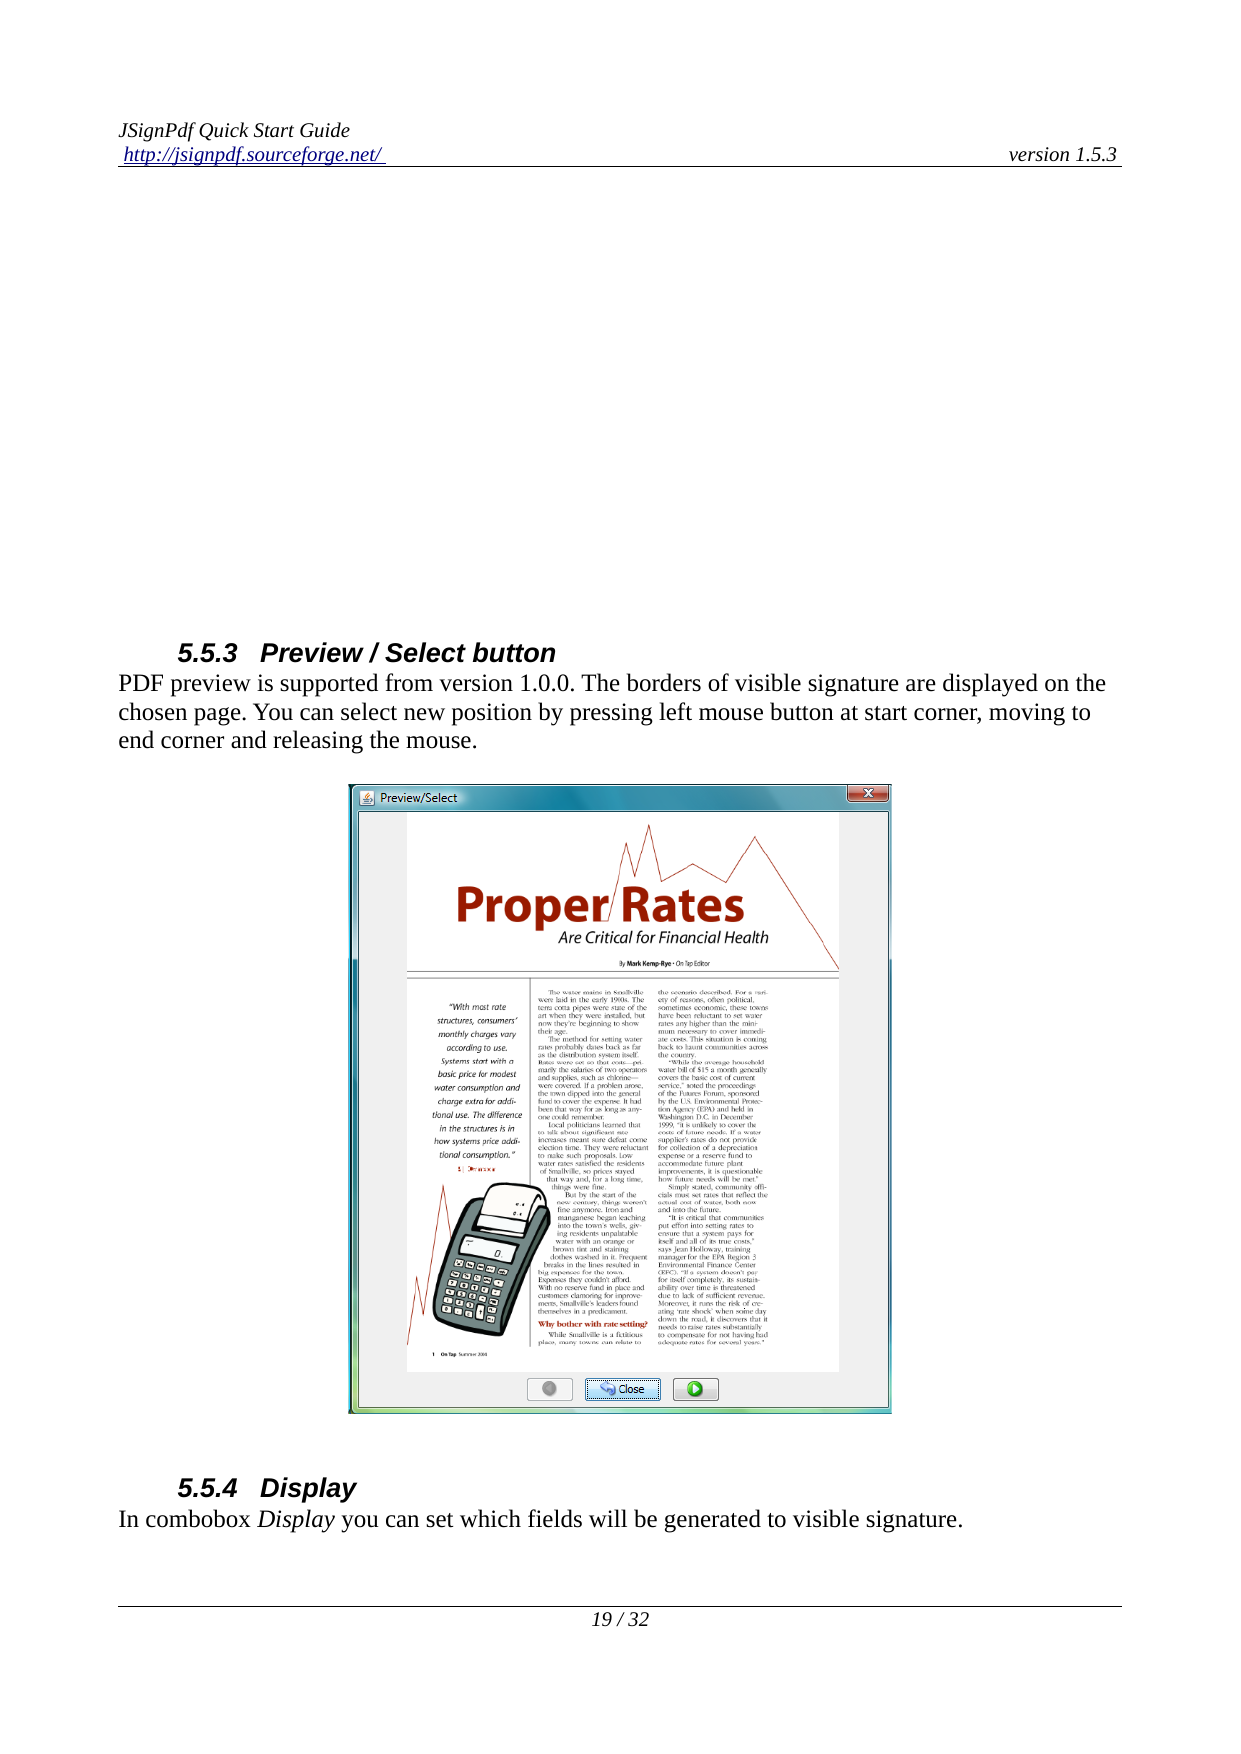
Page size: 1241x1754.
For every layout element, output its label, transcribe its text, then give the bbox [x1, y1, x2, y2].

subtitle Preview / Select button [177, 197, 1122, 668]
subtitle Display [177, 1472, 1122, 1504]
text In combobox Display you can set which fields will be generated to visible signature. [118, 1504, 1122, 1532]
picture [348, 784, 892, 1414]
text PDF preview is supported from version 1.0.0. The borders of visible signature are displayed on the chosen page. You can select new position by pressing left mouse button at start corner, moving to end corner and releasing the mouse. [118, 668, 1122, 754]
